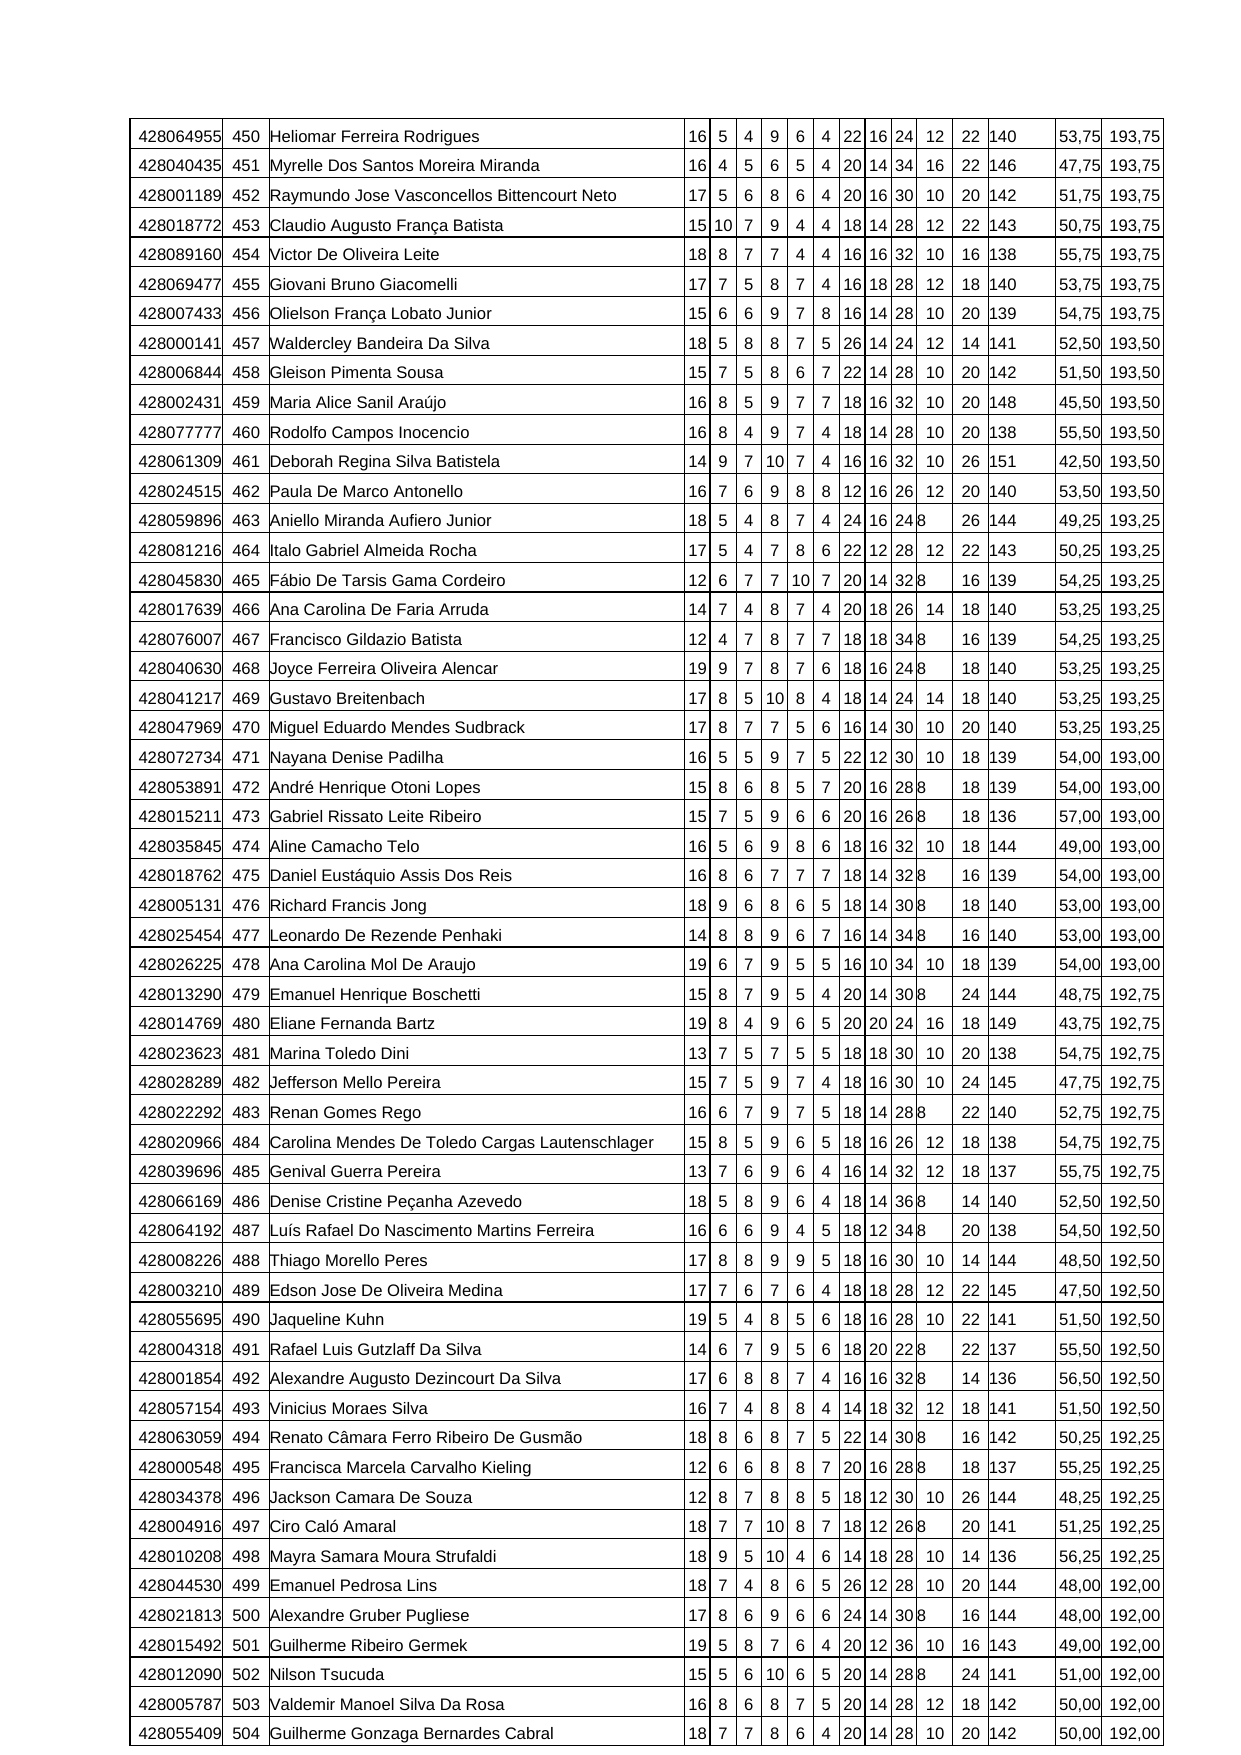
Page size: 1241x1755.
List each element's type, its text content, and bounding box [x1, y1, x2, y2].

table_cell 452 [223, 178, 269, 207]
table_cell 9 [762, 474, 787, 503]
table_cell 7 [711, 800, 736, 828]
table_cell 18 [840, 1036, 864, 1065]
table_cell 192,50 [1102, 1391, 1163, 1420]
table_cell 7 [737, 652, 761, 680]
table_cell 18 [866, 1391, 891, 1420]
table_cell 138 [989, 1125, 1055, 1153]
table_cell 7 [788, 504, 813, 532]
table_cell Luís Rafael Do Nascimento Martins Ferreira [270, 1214, 684, 1242]
table_cell 22 [840, 356, 864, 384]
table_cell 139 [989, 770, 1055, 798]
table_cell 54,00 [1056, 859, 1101, 887]
table_cell 428040435 [131, 149, 222, 177]
table_cell 16 [840, 238, 864, 266]
table_cell 7 [788, 1362, 813, 1390]
table_cell 142 [989, 1421, 1055, 1449]
table_cell 4 [814, 1391, 839, 1420]
table_cell Rafael Luis Gutzlaff Da Silva [270, 1332, 684, 1361]
table_cell 5 [737, 800, 761, 828]
table_cell 139 [989, 563, 1055, 591]
table_cell 47,75 [1056, 149, 1101, 177]
table_cell 7 [814, 1450, 839, 1479]
table_cell 7 [788, 1687, 813, 1716]
table_cell 471 [223, 740, 269, 769]
table_cell 193,25 [1102, 504, 1163, 532]
table_cell 7 [737, 948, 761, 976]
table_cell 14 [866, 326, 891, 355]
table_cell 16 [953, 918, 988, 946]
table_cell 143 [989, 1628, 1055, 1656]
table_cell 28 [892, 1717, 916, 1745]
table_cell 19 [685, 652, 709, 680]
table_cell 4 [814, 1155, 839, 1183]
table_cell 192,00 [1102, 1628, 1163, 1656]
table_cell 7 [711, 1066, 736, 1094]
table_cell 464 [223, 533, 269, 562]
table_cell 193,75 [1102, 238, 1163, 266]
table_cell 428077777 [131, 415, 222, 443]
table_cell 51,00 [1056, 1658, 1101, 1686]
table_cell 18 [840, 681, 864, 710]
table_cell 12 [866, 1214, 891, 1242]
table_cell 7 [711, 1569, 736, 1597]
table_cell 20 [840, 800, 864, 828]
table_cell 4 [788, 238, 813, 266]
table_cell 4 [737, 119, 761, 148]
table_cell 26 [892, 593, 916, 621]
table_cell 54,75 [1056, 1036, 1101, 1065]
table_cell 53,25 [1056, 652, 1101, 680]
table_cell 140 [989, 711, 1055, 739]
table_cell 20 [953, 178, 988, 207]
table_cell 28 [892, 1569, 916, 1597]
table_cell 16 [685, 474, 709, 503]
table_cell 193,00 [1102, 918, 1163, 946]
table_cell 8 [762, 1421, 787, 1449]
table_cell 450 [223, 119, 269, 148]
table_cell 16 [840, 1155, 864, 1183]
table_cell Carolina Mendes De Toledo Cargas Lautenschlager [270, 1125, 684, 1153]
table_cell 8 [711, 385, 736, 414]
table_cell 14 [866, 681, 891, 710]
table_cell 8 [762, 1362, 787, 1390]
table_cell 485 [223, 1155, 269, 1183]
table_cell 6 [737, 178, 761, 207]
table_cell 8 [788, 1480, 813, 1508]
table_cell 8 [711, 1480, 736, 1508]
table_cell 9 [762, 1184, 787, 1213]
table_cell 7 [788, 1066, 813, 1094]
table_cell 7 [737, 1332, 761, 1361]
table_cell 10 [917, 1303, 952, 1331]
table_cell 20 [840, 1687, 864, 1716]
table_cell 30 [892, 1480, 916, 1508]
table_cell 34 [892, 1214, 916, 1242]
table_cell 7 [814, 859, 839, 887]
table_cell Jefferson Mello Pereira [270, 1066, 684, 1094]
table_cell 8 [788, 1510, 813, 1538]
table_cell 13 [685, 1036, 709, 1065]
table_cell 193,50 [1102, 385, 1163, 414]
table_cell 6 [814, 1598, 839, 1627]
table_cell 18 [685, 1569, 709, 1597]
table_cell 50,75 [1056, 208, 1101, 236]
table_cell 192,25 [1102, 1421, 1163, 1449]
table_cell 428061309 [131, 445, 222, 473]
table_cell 5 [737, 1125, 761, 1153]
table_cell Gleison Pimenta Sousa [270, 356, 684, 384]
table_cell 192,75 [1102, 1155, 1163, 1183]
table_cell 6 [814, 652, 839, 680]
table_cell 9 [762, 918, 787, 946]
table_cell 10 [866, 948, 891, 976]
table_cell 17 [685, 681, 709, 710]
table_cell 6 [788, 1569, 813, 1597]
table_cell 14 [866, 563, 891, 591]
table_cell 6 [711, 297, 736, 325]
table_cell 48,00 [1056, 1569, 1101, 1597]
table_cell 7 [788, 1095, 813, 1124]
table_cell 428047969 [131, 711, 222, 739]
table_cell 192,00 [1102, 1598, 1163, 1627]
table_cell 5 [788, 1332, 813, 1361]
table_cell 22 [953, 533, 988, 562]
table_cell 16 [685, 415, 709, 443]
table_cell 8 [711, 770, 736, 798]
table_cell 14 [866, 918, 891, 946]
table_cell 468 [223, 652, 269, 680]
table_cell Valdemir Manoel Silva Da Rosa [270, 1687, 684, 1716]
table_cell 470 [223, 711, 269, 739]
table_cell 137 [989, 1332, 1055, 1361]
table_cell Guilherme Gonzaga Bernardes Cabral [270, 1717, 684, 1745]
table_cell 7 [788, 622, 813, 651]
table_cell 5 [737, 385, 761, 414]
table_cell 6 [788, 178, 813, 207]
table_cell 24 [892, 326, 916, 355]
table_cell 18 [866, 267, 891, 296]
table_cell 8 [788, 1391, 813, 1420]
table_cell 14 [953, 1539, 988, 1568]
table_cell 12 [917, 1687, 952, 1716]
table_cell 49,25 [1056, 504, 1101, 532]
table_cell 428005787 [131, 1687, 222, 1716]
table_cell 8 [762, 593, 787, 621]
table_cell 140 [989, 593, 1055, 621]
table_cell 20 [866, 1007, 891, 1035]
table_cell 10 [917, 711, 952, 739]
table_cell 7 [711, 1155, 736, 1183]
table_cell 10 [762, 681, 787, 710]
table_cell 8 [762, 1303, 787, 1331]
table_cell Emanuel Henrique Boschetti [270, 977, 684, 1006]
table_cell 8 [762, 356, 787, 384]
table_cell 14 [866, 1184, 891, 1213]
table_cell 55,50 [1056, 1332, 1101, 1361]
table_cell 8 [917, 622, 952, 651]
table_cell 5 [814, 1036, 839, 1065]
table_cell 18 [953, 1687, 988, 1716]
table_cell 5 [737, 1066, 761, 1094]
table_cell 144 [989, 1480, 1055, 1508]
table_cell 36 [892, 1628, 916, 1656]
table_cell 10 [917, 1480, 952, 1508]
table_cell 22 [953, 208, 988, 236]
table_cell 9 [762, 297, 787, 325]
table_cell 14 [685, 1332, 709, 1361]
table_cell 145 [989, 1273, 1055, 1301]
table_cell Thiago Morello Peres [270, 1243, 684, 1272]
table_cell 487 [223, 1214, 269, 1242]
table_cell Renato Câmara Ferro Ribeiro De Gusmão [270, 1421, 684, 1449]
table_cell 12 [685, 1480, 709, 1508]
table_cell 8 [917, 770, 952, 798]
table_cell 193,25 [1102, 533, 1163, 562]
table_cell 28 [892, 1658, 916, 1686]
table_cell 14 [840, 1391, 864, 1420]
table_cell 8 [737, 1628, 761, 1656]
table_cell 428039696 [131, 1155, 222, 1183]
table_cell 8 [762, 888, 787, 917]
table_cell 18 [953, 593, 988, 621]
table_cell 14 [866, 977, 891, 1006]
table_cell 10 [917, 385, 952, 414]
table_cell 8 [762, 1480, 787, 1508]
table_cell 18 [840, 208, 864, 236]
table_cell 7 [711, 1273, 736, 1301]
table_cell 9 [762, 800, 787, 828]
table_cell 30 [892, 1421, 916, 1449]
table_cell 18 [953, 652, 988, 680]
table_cell 16 [685, 149, 709, 177]
table_cell 7 [737, 1717, 761, 1745]
table_cell 192,75 [1102, 1095, 1163, 1124]
table_cell 428035845 [131, 829, 222, 858]
table_cell 5 [737, 1539, 761, 1568]
table_cell 52,50 [1056, 1184, 1101, 1213]
table_cell 16 [685, 859, 709, 887]
table_cell 140 [989, 652, 1055, 680]
table_cell 5 [737, 1036, 761, 1065]
table_cell 14 [917, 593, 952, 621]
table_cell 193,25 [1102, 622, 1163, 651]
table_cell 18 [866, 1036, 891, 1065]
table_cell 9 [762, 415, 787, 443]
table_cell 18 [953, 1155, 988, 1183]
table_cell 192,00 [1102, 1658, 1163, 1686]
table_cell 22 [953, 1332, 988, 1361]
table_cell 8 [711, 1243, 736, 1272]
table_cell 32 [892, 859, 916, 887]
table_cell 428021813 [131, 1598, 222, 1627]
table_cell 428005131 [131, 888, 222, 917]
table_cell 9 [762, 208, 787, 236]
table_cell 10 [762, 1658, 787, 1686]
table_cell André Henrique Otoni Lopes [270, 770, 684, 798]
table_cell Nayana Denise Padilha [270, 740, 684, 769]
table_cell 4 [814, 1066, 839, 1094]
table_cell 8 [917, 652, 952, 680]
table_cell 5 [711, 829, 736, 858]
table_cell 6 [737, 1658, 761, 1686]
table_cell 22 [840, 1421, 864, 1449]
table_cell 7 [814, 622, 839, 651]
table_cell 463 [223, 504, 269, 532]
table_cell 6 [788, 1007, 813, 1035]
table_cell 10 [917, 356, 952, 384]
table_cell 55,50 [1056, 415, 1101, 443]
table_cell 7 [711, 1036, 736, 1065]
table_cell 56,25 [1056, 1539, 1101, 1568]
table_cell 6 [711, 1450, 736, 1479]
table_cell 192,00 [1102, 1569, 1163, 1597]
table_cell 495 [223, 1450, 269, 1479]
table_cell 18 [685, 326, 709, 355]
table_cell 6 [788, 918, 813, 946]
table_cell 16 [840, 711, 864, 739]
table_cell 6 [737, 1214, 761, 1242]
table_cell 9 [762, 829, 787, 858]
table_cell 479 [223, 977, 269, 1006]
table_cell 10 [917, 1243, 952, 1272]
table_cell 18 [840, 1480, 864, 1508]
table_cell 20 [840, 1007, 864, 1035]
table_cell 12 [685, 1450, 709, 1479]
table_cell 20 [953, 385, 988, 414]
table_cell 30 [892, 1066, 916, 1094]
table_cell 7 [737, 1095, 761, 1124]
table_cell 12 [917, 1391, 952, 1420]
table_cell 28 [892, 208, 916, 236]
table_cell Maria Alice Sanil Araújo [270, 385, 684, 414]
table_cell 8 [917, 888, 952, 917]
table_cell 428053891 [131, 770, 222, 798]
table_cell 7 [814, 1510, 839, 1538]
table_cell 193,00 [1102, 829, 1163, 858]
table_cell 10 [762, 1510, 787, 1538]
table_cell 428024515 [131, 474, 222, 503]
table_cell 28 [892, 1450, 916, 1479]
table_cell 140 [989, 1184, 1055, 1213]
table_cell 14 [866, 859, 891, 887]
table_cell 30 [892, 711, 916, 739]
table_cell 136 [989, 1362, 1055, 1390]
table_cell 32 [892, 829, 916, 858]
table_cell 16 [866, 178, 891, 207]
table_cell 32 [892, 563, 916, 591]
table_cell 6 [737, 1598, 761, 1627]
table_cell 480 [223, 1007, 269, 1035]
table_cell 8 [762, 504, 787, 532]
table_cell 6 [814, 1539, 839, 1568]
table_cell 6 [788, 1598, 813, 1627]
table_cell 18 [685, 1184, 709, 1213]
table_cell 192,75 [1102, 1066, 1163, 1094]
table_cell 9 [762, 1598, 787, 1627]
table_cell 16 [866, 504, 891, 532]
table_cell 193,75 [1102, 267, 1163, 296]
table_cell Richard Francis Jong [270, 888, 684, 917]
table_cell 10 [917, 1066, 952, 1094]
table_cell Paula De Marco Antonello [270, 474, 684, 503]
table_cell 7 [737, 1510, 761, 1538]
table_cell 140 [989, 888, 1055, 917]
table_cell 5 [711, 178, 736, 207]
table_cell 5 [788, 149, 813, 177]
table_cell 10 [917, 829, 952, 858]
table_cell 7 [711, 1717, 736, 1745]
table_cell Gabriel Rissato Leite Ribeiro [270, 800, 684, 828]
table_cell 16 [685, 740, 709, 769]
table_cell 10 [917, 1717, 952, 1745]
table_cell 16 [953, 1598, 988, 1627]
table_cell 477 [223, 918, 269, 946]
table_cell 10 [917, 297, 952, 325]
table_cell 465 [223, 563, 269, 591]
table_cell 466 [223, 593, 269, 621]
table_cell 12 [685, 563, 709, 591]
table_cell 28 [892, 1273, 916, 1301]
table_cell 14 [685, 593, 709, 621]
table_cell 193,50 [1102, 474, 1163, 503]
table_cell 428015492 [131, 1628, 222, 1656]
table_cell 32 [892, 385, 916, 414]
table_cell 7 [711, 1510, 736, 1538]
table_cell 14 [866, 711, 891, 739]
table_cell 18 [840, 622, 864, 651]
table_cell 50,00 [1056, 1717, 1101, 1745]
table_cell 5 [788, 711, 813, 739]
table_cell 20 [953, 711, 988, 739]
table_cell 15 [685, 977, 709, 1006]
table_cell 48,25 [1056, 1480, 1101, 1508]
table_cell 4 [737, 415, 761, 443]
table_cell 136 [989, 800, 1055, 828]
table_cell 45,50 [1056, 385, 1101, 414]
table_cell 32 [892, 1155, 916, 1183]
table_cell 6 [788, 1125, 813, 1153]
table_cell 7 [762, 1628, 787, 1656]
table_cell 428041217 [131, 681, 222, 710]
table_cell Giovani Bruno Giacomelli [270, 267, 684, 296]
table_cell 5 [737, 356, 761, 384]
table_cell 428001189 [131, 178, 222, 207]
table_cell Leonardo De Rezende Penhaki [270, 918, 684, 946]
table_cell 12 [917, 208, 952, 236]
table_cell 24 [840, 1598, 864, 1627]
table_cell 5 [788, 1036, 813, 1065]
table_cell 139 [989, 948, 1055, 976]
table_cell 17 [685, 178, 709, 207]
table_cell 481 [223, 1036, 269, 1065]
table_cell 8 [762, 1687, 787, 1716]
table_cell 15 [685, 1066, 709, 1094]
table_cell Emanuel Pedrosa Lins [270, 1569, 684, 1597]
table_cell 428010208 [131, 1539, 222, 1568]
table_cell 57,00 [1056, 800, 1101, 828]
table_cell 474 [223, 829, 269, 858]
table_cell 8 [917, 918, 952, 946]
table_cell 5 [814, 1125, 839, 1153]
table_cell 6 [711, 1332, 736, 1361]
table_cell 428020966 [131, 1125, 222, 1153]
table_cell 5 [711, 533, 736, 562]
table_cell 17 [685, 1273, 709, 1301]
table_cell 22 [840, 533, 864, 562]
table_cell 428040630 [131, 652, 222, 680]
table_cell 30 [892, 977, 916, 1006]
table_cell 143 [989, 208, 1055, 236]
table_cell 26 [953, 1480, 988, 1508]
table_cell 18 [840, 859, 864, 887]
table_cell 5 [788, 1303, 813, 1331]
table_cell 20 [953, 474, 988, 503]
table_cell 28 [892, 770, 916, 798]
table_cell 20 [840, 1717, 864, 1745]
table_cell 28 [892, 1303, 916, 1331]
table_cell 140 [989, 267, 1055, 296]
table_cell 6 [737, 829, 761, 858]
table_cell 20 [953, 1717, 988, 1745]
table_cell Guilherme Ribeiro Germek [270, 1628, 684, 1656]
table_cell 16 [866, 1125, 891, 1153]
table_cell 141 [989, 326, 1055, 355]
table_cell 8 [917, 800, 952, 828]
table_cell 16 [840, 267, 864, 296]
table_cell 24 [892, 652, 916, 680]
table_cell 53,00 [1056, 888, 1101, 917]
table_cell Nilson Tsucuda [270, 1658, 684, 1686]
table_cell 26 [892, 800, 916, 828]
table_cell 483 [223, 1095, 269, 1124]
table_cell 8 [762, 622, 787, 651]
table_cell 12 [917, 119, 952, 148]
table_cell Gustavo Breitenbach [270, 681, 684, 710]
table_cell 20 [953, 356, 988, 384]
table_cell 20 [840, 770, 864, 798]
table_cell 493 [223, 1391, 269, 1420]
table_cell Fábio De Tarsis Gama Cordeiro [270, 563, 684, 591]
table_cell 428001854 [131, 1362, 222, 1390]
table_cell 8 [711, 1125, 736, 1153]
table_cell 16 [866, 1362, 891, 1390]
table_cell 7 [711, 1391, 736, 1420]
table_cell 8 [917, 859, 952, 887]
table_cell 9 [762, 1125, 787, 1153]
table_cell 16 [917, 149, 952, 177]
table_cell 192,75 [1102, 1125, 1163, 1153]
table_cell 18 [685, 888, 709, 917]
table_cell 24 [953, 1066, 988, 1094]
table_cell 8 [788, 474, 813, 503]
table_cell 138 [989, 238, 1055, 266]
table_cell 20 [840, 1628, 864, 1656]
table_cell 16 [840, 297, 864, 325]
table_cell 53,75 [1056, 267, 1101, 296]
table_cell 22 [953, 1095, 988, 1124]
table_cell 428064192 [131, 1214, 222, 1242]
table_cell 16 [840, 948, 864, 976]
table_cell 16 [866, 385, 891, 414]
table_cell 12 [917, 1273, 952, 1301]
table_cell 32 [892, 445, 916, 473]
table_cell 14 [866, 297, 891, 325]
table_cell 7 [788, 1421, 813, 1449]
table_cell Joyce Ferreira Oliveira Alencar [270, 652, 684, 680]
table_cell 6 [762, 149, 787, 177]
table_cell 7 [737, 238, 761, 266]
table_cell 14 [953, 1362, 988, 1390]
table_cell Myrelle Dos Santos Moreira Miranda [270, 149, 684, 177]
table_cell 7 [788, 652, 813, 680]
table_cell Raymundo Jose Vasconcellos Bittencourt Neto [270, 178, 684, 207]
table_cell 428004916 [131, 1510, 222, 1538]
table_cell 30 [892, 740, 916, 769]
table_cell 192,25 [1102, 1539, 1163, 1568]
table_cell 14 [866, 1717, 891, 1745]
table_cell 8 [711, 711, 736, 739]
table_cell 16 [953, 622, 988, 651]
table_cell 428055409 [131, 1717, 222, 1745]
table_cell 24 [840, 504, 864, 532]
table_cell 4 [737, 504, 761, 532]
table_cell Denise Cristine Peçanha Azevedo [270, 1184, 684, 1213]
table_cell 482 [223, 1066, 269, 1094]
table_cell 10 [917, 238, 952, 266]
table_cell 502 [223, 1658, 269, 1686]
table_cell 54,25 [1056, 622, 1101, 651]
table_cell 15 [685, 208, 709, 236]
table_cell 14 [953, 1243, 988, 1272]
table_cell 28 [892, 415, 916, 443]
table_cell 22 [953, 149, 988, 177]
table_cell 4 [788, 1539, 813, 1568]
table_cell 18 [953, 829, 988, 858]
table_cell 36 [892, 1184, 916, 1213]
table_cell Ana Carolina De Faria Arruda [270, 593, 684, 621]
table_cell 24 [953, 977, 988, 1006]
table_cell 24 [892, 681, 916, 710]
table_cell 18 [953, 267, 988, 296]
table_cell 18 [866, 1539, 891, 1568]
table_cell 17 [685, 533, 709, 562]
table_cell 50,00 [1056, 1687, 1101, 1716]
table_cell 500 [223, 1598, 269, 1627]
table_cell 15 [685, 770, 709, 798]
table_cell 490 [223, 1303, 269, 1331]
table_cell 9 [762, 1095, 787, 1124]
table_cell 20 [840, 1658, 864, 1686]
table_cell 8 [917, 504, 952, 532]
table_cell 28 [892, 356, 916, 384]
table_cell 144 [989, 1243, 1055, 1272]
table_cell 4 [814, 238, 839, 266]
table_cell 24 [953, 1658, 988, 1686]
table_cell 138 [989, 415, 1055, 443]
table_cell 24 [892, 1007, 916, 1035]
table_cell 140 [989, 1095, 1055, 1124]
table_cell 7 [737, 711, 761, 739]
table_cell 7 [762, 711, 787, 739]
table_cell 501 [223, 1628, 269, 1656]
table_cell 16 [866, 445, 891, 473]
table_cell 12 [917, 1125, 952, 1153]
table_cell 4 [814, 178, 839, 207]
table_cell 14 [866, 1155, 891, 1183]
table_cell 428089160 [131, 238, 222, 266]
table_cell 9 [762, 948, 787, 976]
table_cell 144 [989, 1569, 1055, 1597]
table_cell 16 [840, 445, 864, 473]
table_cell 496 [223, 1480, 269, 1508]
table_cell 26 [953, 445, 988, 473]
table_cell 16 [866, 652, 891, 680]
table_cell 18 [953, 1450, 988, 1479]
table_cell 192,25 [1102, 1450, 1163, 1479]
table_cell 18 [953, 1007, 988, 1035]
table_cell 54,25 [1056, 563, 1101, 591]
table_cell 8 [711, 918, 736, 946]
table_cell 10 [762, 445, 787, 473]
table_cell 428006844 [131, 356, 222, 384]
table_cell 9 [711, 1539, 736, 1568]
table_cell 503 [223, 1687, 269, 1716]
table_cell Italo Gabriel Almeida Rocha [270, 533, 684, 562]
table_cell 4 [737, 1303, 761, 1331]
table_cell 8 [711, 977, 736, 1006]
table_cell Marina Toledo Dini [270, 1036, 684, 1065]
table_cell 18 [840, 1332, 864, 1361]
table_cell 472 [223, 770, 269, 798]
table_cell 5 [814, 1095, 839, 1124]
table_cell 428034378 [131, 1480, 222, 1508]
table_cell 20 [840, 178, 864, 207]
table_cell 144 [989, 977, 1055, 1006]
table_cell 18 [685, 1717, 709, 1745]
table_cell 489 [223, 1273, 269, 1301]
table_cell 22 [840, 740, 864, 769]
table_cell 6 [788, 1658, 813, 1686]
table_cell 14 [866, 356, 891, 384]
table_cell 4 [814, 267, 839, 296]
table_cell 6 [737, 1450, 761, 1479]
table_cell 461 [223, 445, 269, 473]
table_cell 20 [866, 1332, 891, 1361]
table_cell Olielson França Lobato Junior [270, 297, 684, 325]
table_cell 16 [685, 1095, 709, 1124]
table_cell 16 [917, 1007, 952, 1035]
table_cell 55,75 [1056, 238, 1101, 266]
table_cell 6 [814, 800, 839, 828]
table_cell 4 [737, 593, 761, 621]
table_cell 15 [685, 800, 709, 828]
table_cell 428015211 [131, 800, 222, 828]
table_cell 12 [866, 533, 891, 562]
table_cell 4 [711, 149, 736, 177]
table_cell 6 [788, 1717, 813, 1745]
table_cell 193,50 [1102, 326, 1163, 355]
table_cell 5 [711, 119, 736, 148]
table_cell 6 [814, 533, 839, 562]
table_cell 6 [788, 1628, 813, 1656]
table_cell 16 [840, 1362, 864, 1390]
table_cell 14 [866, 149, 891, 177]
table_cell 16 [953, 238, 988, 266]
table_cell 30 [892, 1243, 916, 1272]
table_cell 8 [737, 1184, 761, 1213]
table_cell 451 [223, 149, 269, 177]
table_cell 7 [762, 1273, 787, 1301]
table_cell 5 [711, 1628, 736, 1656]
table_cell 428076007 [131, 622, 222, 651]
table_cell 6 [711, 948, 736, 976]
table_cell Deborah Regina Silva Batistela [270, 445, 684, 473]
table_cell 428004318 [131, 1332, 222, 1361]
table_cell 428000141 [131, 326, 222, 355]
table_cell 10 [917, 415, 952, 443]
table_cell 7 [814, 770, 839, 798]
table_cell 10 [917, 1539, 952, 1568]
table_cell 22 [840, 119, 864, 148]
table_cell 146 [989, 149, 1055, 177]
table_cell 140 [989, 119, 1055, 148]
table_cell 20 [840, 593, 864, 621]
table_cell 497 [223, 1510, 269, 1538]
table_cell 18 [840, 415, 864, 443]
table_cell 20 [953, 297, 988, 325]
table_cell 8 [788, 681, 813, 710]
table_cell 30 [892, 888, 916, 917]
table_cell 16 [953, 1628, 988, 1656]
table_cell 428013290 [131, 977, 222, 1006]
table_cell 138 [989, 1036, 1055, 1065]
table_cell 10 [917, 445, 952, 473]
table_cell 8 [737, 1362, 761, 1390]
table_cell 8 [711, 859, 736, 887]
table_cell 52,75 [1056, 1095, 1101, 1124]
table_cell 8 [762, 178, 787, 207]
table_cell 136 [989, 1539, 1055, 1568]
table_cell 49,00 [1056, 829, 1101, 858]
table_cell 12 [866, 1510, 891, 1538]
table_cell 4 [814, 208, 839, 236]
table_cell 193,25 [1102, 563, 1163, 591]
table_cell 12 [917, 1155, 952, 1183]
table_cell 6 [737, 770, 761, 798]
table_cell 16 [866, 770, 891, 798]
table_cell 7 [737, 977, 761, 1006]
table_cell 18 [953, 681, 988, 710]
table_cell 26 [892, 1125, 916, 1153]
table_cell 7 [737, 622, 761, 651]
table_cell 7 [711, 474, 736, 503]
table_cell 428045830 [131, 563, 222, 591]
table_cell 8 [917, 1095, 952, 1124]
table_cell 7 [711, 356, 736, 384]
table_cell Rodolfo Campos Inocencio [270, 415, 684, 443]
table_cell 459 [223, 385, 269, 414]
table_cell 6 [737, 297, 761, 325]
table_cell Heliomar Ferreira Rodrigues [270, 119, 684, 148]
table_cell 12 [866, 1480, 891, 1508]
table_cell 5 [711, 1184, 736, 1213]
table_cell 193,00 [1102, 859, 1163, 887]
table_cell 193,75 [1102, 149, 1163, 177]
table_cell 4 [737, 1569, 761, 1597]
table_cell 193,75 [1102, 119, 1163, 148]
table_cell 18 [953, 770, 988, 798]
table_cell 18 [840, 1125, 864, 1153]
table_cell 5 [737, 149, 761, 177]
table_cell 17 [685, 1362, 709, 1390]
table_cell 9 [762, 740, 787, 769]
table_cell 22 [953, 119, 988, 148]
table_cell 12 [866, 1569, 891, 1597]
table_cell 428002431 [131, 385, 222, 414]
table_cell 8 [788, 1450, 813, 1479]
table_cell 144 [989, 504, 1055, 532]
table_cell 486 [223, 1184, 269, 1213]
table_cell 34 [892, 948, 916, 976]
table_cell 4 [814, 119, 839, 148]
table_cell 18 [840, 1184, 864, 1213]
table_cell 15 [685, 1658, 709, 1686]
table_cell 34 [892, 622, 916, 651]
table_cell 20 [840, 149, 864, 177]
table_cell 6 [788, 119, 813, 148]
table_cell 28 [892, 1095, 916, 1124]
table_cell 6 [737, 1421, 761, 1449]
table_cell 142 [989, 356, 1055, 384]
table_cell 192,25 [1102, 1510, 1163, 1538]
table_cell Ana Carolina Mol De Araujo [270, 948, 684, 976]
table_cell 53,50 [1056, 474, 1101, 503]
table_cell 475 [223, 859, 269, 887]
table_cell 55,75 [1056, 1155, 1101, 1183]
table_cell 18 [840, 385, 864, 414]
table_cell 16 [866, 1450, 891, 1479]
table_cell 8 [711, 681, 736, 710]
table_cell 4 [814, 149, 839, 177]
table_cell 6 [737, 859, 761, 887]
table_cell 18 [866, 622, 891, 651]
table_cell 7 [788, 593, 813, 621]
table_cell 26 [840, 1569, 864, 1597]
table_cell 455 [223, 267, 269, 296]
table_cell 15 [685, 297, 709, 325]
table_cell Jackson Camara De Souza [270, 1480, 684, 1508]
table_cell 51,50 [1056, 356, 1101, 384]
table_cell 20 [840, 563, 864, 591]
table_cell 428007433 [131, 297, 222, 325]
table_cell 7 [814, 918, 839, 946]
table_cell 22 [892, 1332, 916, 1361]
table_cell 18 [685, 1539, 709, 1568]
table_cell 18 [840, 829, 864, 858]
table_cell 14 [866, 1658, 891, 1686]
table_cell 8 [711, 1687, 736, 1716]
table_cell 30 [892, 178, 916, 207]
table_cell 10 [917, 178, 952, 207]
table_cell 28 [892, 297, 916, 325]
table_cell 143 [989, 533, 1055, 562]
table_cell 456 [223, 297, 269, 325]
table_cell 8 [762, 1450, 787, 1479]
table_cell 9 [788, 1243, 813, 1272]
table_cell 12 [917, 474, 952, 503]
table_cell 18 [685, 504, 709, 532]
table_cell Francisca Marcela Carvalho Kieling [270, 1450, 684, 1479]
table_cell 6 [788, 800, 813, 828]
table_cell 7 [814, 563, 839, 591]
table_cell 193,25 [1102, 681, 1163, 710]
table_cell 18 [953, 740, 988, 769]
table_cell 469 [223, 681, 269, 710]
table_cell 6 [711, 1362, 736, 1390]
table_cell 141 [989, 1510, 1055, 1538]
table_cell 6 [814, 829, 839, 858]
table_cell 8 [814, 297, 839, 325]
table_cell Vinicius Moraes Silva [270, 1391, 684, 1420]
table_cell 454 [223, 238, 269, 266]
table_cell 12 [917, 326, 952, 355]
table_cell 19 [685, 948, 709, 976]
table_cell 5 [814, 948, 839, 976]
table_cell 193,50 [1102, 445, 1163, 473]
table_cell 12 [685, 622, 709, 651]
table_cell Genival Guerra Pereira [270, 1155, 684, 1183]
table_cell 7 [762, 238, 787, 266]
table_cell 7 [788, 385, 813, 414]
table_cell 193,75 [1102, 297, 1163, 325]
table_cell 140 [989, 681, 1055, 710]
table_cell 5 [788, 977, 813, 1006]
table_cell 4 [737, 1391, 761, 1420]
table_cell 54,00 [1056, 740, 1101, 769]
table_cell 16 [866, 800, 891, 828]
table_cell 32 [892, 1362, 916, 1390]
table_cell 5 [737, 740, 761, 769]
table_cell 10 [917, 1628, 952, 1656]
table_cell 7 [814, 385, 839, 414]
table_cell 30 [892, 1036, 916, 1065]
table_cell 193,50 [1102, 415, 1163, 443]
table_cell 5 [711, 1303, 736, 1331]
table_cell 5 [711, 740, 736, 769]
table_cell 7 [737, 208, 761, 236]
table_cell 15 [685, 356, 709, 384]
table_cell 4 [814, 681, 839, 710]
table_cell 7 [762, 859, 787, 887]
table_cell 193,50 [1102, 356, 1163, 384]
table_cell 8 [711, 1598, 736, 1627]
table_cell 7 [762, 563, 787, 591]
table_cell 193,00 [1102, 770, 1163, 798]
table_cell 460 [223, 415, 269, 443]
table_cell 28 [892, 1539, 916, 1568]
table_cell 14 [866, 1421, 891, 1449]
table_cell 192,50 [1102, 1273, 1163, 1301]
table_cell 16 [685, 1687, 709, 1716]
table_cell 193,00 [1102, 888, 1163, 917]
table_cell 4 [814, 415, 839, 443]
table_cell 19 [685, 1007, 709, 1035]
table_cell 193,75 [1102, 178, 1163, 207]
table_cell 7 [788, 326, 813, 355]
table_cell 9 [762, 1332, 787, 1361]
table_cell 48,50 [1056, 1243, 1101, 1272]
table_cell 8 [711, 238, 736, 266]
table_cell 504 [223, 1717, 269, 1745]
table_cell 17 [685, 267, 709, 296]
table_cell 6 [737, 474, 761, 503]
table_cell 8 [917, 977, 952, 1006]
table_cell 16 [953, 1421, 988, 1449]
table_cell 49,00 [1056, 1628, 1101, 1656]
table_cell 5 [711, 1658, 736, 1686]
table_cell 192,75 [1102, 977, 1163, 1006]
table_cell 5 [814, 888, 839, 917]
table_cell 54,50 [1056, 1214, 1101, 1242]
table_cell 5 [737, 681, 761, 710]
table_cell 12 [866, 740, 891, 769]
table_cell 26 [892, 474, 916, 503]
table_cell 42,50 [1056, 445, 1101, 473]
table_cell 14 [917, 681, 952, 710]
table_cell 16 [866, 238, 891, 266]
table_cell 16 [953, 859, 988, 887]
table_cell Waldercley Bandeira Da Silva [270, 326, 684, 355]
table_cell 145 [989, 1066, 1055, 1094]
table_cell 140 [989, 474, 1055, 503]
table_cell 137 [989, 1450, 1055, 1479]
table_cell 428008226 [131, 1243, 222, 1272]
table_cell 6 [788, 356, 813, 384]
table_cell 12 [866, 1628, 891, 1656]
table_cell 20 [953, 1510, 988, 1538]
table_cell 20 [953, 1214, 988, 1242]
table_cell 15 [685, 1125, 709, 1153]
table_cell 28 [892, 267, 916, 296]
table_cell 51,50 [1056, 1303, 1101, 1331]
table_cell 14 [866, 1687, 891, 1716]
table_cell 6 [737, 1155, 761, 1183]
table_cell 19 [685, 1628, 709, 1656]
table_cell 5 [711, 326, 736, 355]
table_cell 18 [685, 1421, 709, 1449]
table_cell 151 [989, 445, 1055, 473]
table_cell 54,00 [1056, 770, 1101, 798]
table_cell 428044530 [131, 1569, 222, 1597]
table_cell 24 [892, 119, 916, 148]
table_cell 14 [866, 888, 891, 917]
table_cell 5 [814, 1658, 839, 1686]
table_cell 139 [989, 622, 1055, 651]
table_cell 10 [917, 1569, 952, 1597]
table_cell 28 [892, 533, 916, 562]
table_cell 5 [788, 770, 813, 798]
table_cell 8 [917, 1184, 952, 1213]
table_cell 8 [917, 1450, 952, 1479]
table_cell 8 [711, 415, 736, 443]
table_cell 492 [223, 1362, 269, 1390]
table_cell 53,00 [1056, 918, 1101, 946]
table_cell 428055695 [131, 1303, 222, 1331]
table_cell 17 [685, 711, 709, 739]
table_cell 7 [788, 267, 813, 296]
table_cell 18 [840, 1214, 864, 1242]
table_cell 8 [762, 326, 787, 355]
table_cell 54,00 [1056, 948, 1101, 976]
table_cell Claudio Augusto França Batista [270, 208, 684, 236]
table_cell 137 [989, 1155, 1055, 1183]
table_cell 5 [814, 1687, 839, 1716]
table_cell 8 [711, 1007, 736, 1035]
table_cell 8 [762, 652, 787, 680]
table_cell 192,25 [1102, 1480, 1163, 1508]
table_cell 16 [953, 563, 988, 591]
table_cell 141 [989, 1658, 1055, 1686]
table_cell 16 [866, 1066, 891, 1094]
table_cell 7 [788, 859, 813, 887]
table_cell 18 [840, 1303, 864, 1331]
table_cell Eliane Fernanda Bartz [270, 1007, 684, 1035]
table_cell 19 [685, 1303, 709, 1331]
table_cell 53,25 [1056, 681, 1101, 710]
table_cell 428064955 [131, 119, 222, 148]
table_cell 8 [762, 267, 787, 296]
table_cell 192,00 [1102, 1717, 1163, 1745]
table_cell 192,50 [1102, 1362, 1163, 1390]
table_cell 6 [788, 888, 813, 917]
table_cell Aline Camacho Telo [270, 829, 684, 858]
table_cell 141 [989, 1303, 1055, 1331]
table_cell 14 [866, 1598, 891, 1627]
table_cell 428023623 [131, 1036, 222, 1065]
table_cell 34 [892, 918, 916, 946]
table_cell 4 [737, 533, 761, 562]
table_cell 428000548 [131, 1450, 222, 1479]
table_cell 18 [840, 1273, 864, 1301]
table_cell 8 [762, 770, 787, 798]
table_cell 5 [814, 740, 839, 769]
table_cell 32 [892, 238, 916, 266]
table_cell 53,25 [1056, 711, 1101, 739]
table_cell 14 [685, 918, 709, 946]
table_cell 139 [989, 859, 1055, 887]
table_cell 10 [788, 563, 813, 591]
table_cell 491 [223, 1332, 269, 1361]
table_cell 498 [223, 1539, 269, 1568]
table_cell 14 [953, 326, 988, 355]
table_cell 6 [814, 1332, 839, 1361]
table_cell 5 [814, 1569, 839, 1597]
table_cell 18 [840, 888, 864, 917]
table_cell 484 [223, 1125, 269, 1153]
table_cell 4 [737, 1007, 761, 1035]
table_cell 10 [917, 740, 952, 769]
table_cell 5 [814, 1243, 839, 1272]
table_cell 457 [223, 326, 269, 355]
table_cell 10 [917, 948, 952, 976]
table_cell 6 [788, 1155, 813, 1183]
table_cell 488 [223, 1243, 269, 1272]
table_cell 428025454 [131, 918, 222, 946]
table_cell 8 [917, 1421, 952, 1449]
table_cell 20 [840, 977, 864, 1006]
table_cell 26 [892, 1510, 916, 1538]
table_cell 14 [866, 1095, 891, 1124]
table_cell 428028289 [131, 1066, 222, 1094]
table_cell 6 [737, 888, 761, 917]
table_cell 192,50 [1102, 1214, 1163, 1242]
table_cell 428022292 [131, 1095, 222, 1124]
table_cell 9 [762, 1243, 787, 1272]
table_cell 6 [788, 1273, 813, 1301]
table_cell 14 [866, 415, 891, 443]
table_cell 13 [685, 1155, 709, 1183]
table_cell 6 [788, 1184, 813, 1213]
table_cell 9 [762, 119, 787, 148]
table_cell 192,75 [1102, 1007, 1163, 1035]
table_cell 192,50 [1102, 1243, 1163, 1272]
table_cell 8 [788, 533, 813, 562]
table_cell 4 [814, 593, 839, 621]
table_cell Francisco Gildazio Batista [270, 622, 684, 651]
table_cell 6 [814, 1303, 839, 1331]
table_cell 51,25 [1056, 1510, 1101, 1538]
table_cell 50,25 [1056, 1421, 1101, 1449]
table_cell 26 [840, 326, 864, 355]
table_cell 8 [917, 1598, 952, 1627]
table_cell 428018762 [131, 859, 222, 887]
table_cell 48,00 [1056, 1598, 1101, 1627]
table_cell 12 [840, 474, 864, 503]
table_cell 494 [223, 1421, 269, 1449]
table_cell 18 [840, 1510, 864, 1538]
table_cell 16 [866, 1243, 891, 1272]
table_cell 193,25 [1102, 652, 1163, 680]
table_cell 8 [917, 1362, 952, 1390]
table_cell 8 [762, 1569, 787, 1597]
table_cell 9 [711, 445, 736, 473]
table_cell 4 [814, 1628, 839, 1656]
table_cell 142 [989, 1687, 1055, 1716]
table_cell 8 [737, 1243, 761, 1272]
table_cell 4 [814, 504, 839, 532]
table_cell 142 [989, 1717, 1055, 1745]
table_cell 476 [223, 888, 269, 917]
table_cell 192,75 [1102, 1036, 1163, 1065]
table_cell 4 [814, 1184, 839, 1213]
table_cell 149 [989, 1007, 1055, 1035]
table_cell 16 [685, 829, 709, 858]
table_cell 5 [737, 267, 761, 296]
table_cell 8 [737, 326, 761, 355]
table_cell 6 [711, 1095, 736, 1124]
table_cell 428026225 [131, 948, 222, 976]
table_cell 7 [788, 445, 813, 473]
table_cell 9 [711, 652, 736, 680]
table_cell 18 [685, 238, 709, 266]
table_cell 12 [917, 267, 952, 296]
table_cell 28 [892, 1687, 916, 1716]
table_cell 54,75 [1056, 1125, 1101, 1153]
table_cell 8 [917, 1510, 952, 1538]
table_cell 473 [223, 800, 269, 828]
table_cell 16 [685, 385, 709, 414]
table_cell Mayra Samara Moura Strufaldi [270, 1539, 684, 1568]
table_cell 14 [953, 1184, 988, 1213]
table_cell 7 [711, 267, 736, 296]
table_cell 51,50 [1056, 1391, 1101, 1420]
table_cell 18 [953, 888, 988, 917]
table_cell 428018772 [131, 208, 222, 236]
table_cell Renan Gomes Rego [270, 1095, 684, 1124]
table_cell 18 [866, 593, 891, 621]
table_cell Alexandre Gruber Pugliese [270, 1598, 684, 1627]
table_cell 478 [223, 948, 269, 976]
table_cell 16 [866, 119, 891, 148]
table_cell 10 [762, 1539, 787, 1568]
table_cell 47,75 [1056, 1066, 1101, 1094]
table_cell 8 [762, 1391, 787, 1420]
table_cell 4 [814, 1362, 839, 1390]
table_cell 18 [866, 1273, 891, 1301]
table_cell Victor De Oliveira Leite [270, 238, 684, 266]
table_cell 499 [223, 1569, 269, 1597]
table_cell 428069477 [131, 267, 222, 296]
table_cell 16 [685, 119, 709, 148]
table_cell 55,25 [1056, 1450, 1101, 1479]
table_cell 8 [917, 563, 952, 591]
table_cell 7 [762, 1036, 787, 1065]
table_cell 8 [917, 1658, 952, 1686]
table_cell 16 [685, 1214, 709, 1242]
table_cell 6 [814, 711, 839, 739]
table_cell 52,50 [1056, 326, 1101, 355]
table_cell 10 [711, 208, 736, 236]
table_cell 18 [953, 948, 988, 976]
table_cell 192,50 [1102, 1303, 1163, 1331]
table_cell 193,00 [1102, 948, 1163, 976]
table_cell 18 [685, 1510, 709, 1538]
table_cell 192,50 [1102, 1184, 1163, 1213]
table_cell 193,00 [1102, 740, 1163, 769]
table_cell 22 [953, 1303, 988, 1331]
table_cell 7 [788, 740, 813, 769]
table_cell 8 [917, 1214, 952, 1242]
table_cell 139 [989, 297, 1055, 325]
table_cell 24 [892, 504, 916, 532]
table_cell 192,50 [1102, 1332, 1163, 1361]
table_cell 462 [223, 474, 269, 503]
table_cell 7 [737, 445, 761, 473]
table_cell 18 [953, 1125, 988, 1153]
table_cell 18 [840, 1243, 864, 1272]
table_cell 20 [953, 1569, 988, 1597]
table_cell 148 [989, 385, 1055, 414]
table_cell 9 [762, 1066, 787, 1094]
table_cell 428014769 [131, 1007, 222, 1035]
table_cell 458 [223, 356, 269, 384]
table_cell 7 [762, 533, 787, 562]
table_cell 428063059 [131, 1421, 222, 1449]
table_cell Jaqueline Kuhn [270, 1303, 684, 1331]
table_cell 20 [953, 1036, 988, 1065]
table_cell 193,25 [1102, 711, 1163, 739]
table_cell 4 [788, 208, 813, 236]
table_cell 193,75 [1102, 208, 1163, 236]
table_cell 8 [762, 1717, 787, 1745]
table_cell Ciro Caló Amaral [270, 1510, 684, 1538]
table_cell 34 [892, 149, 916, 177]
table_cell 5 [814, 1421, 839, 1449]
table_cell 8 [788, 829, 813, 858]
table_cell 18 [953, 800, 988, 828]
table_cell 428057154 [131, 1391, 222, 1420]
table_cell 5 [814, 1480, 839, 1508]
table_cell 5 [814, 1007, 839, 1035]
table_cell 144 [989, 1598, 1055, 1627]
table_cell 7 [737, 1480, 761, 1508]
table_cell 428012090 [131, 1658, 222, 1686]
table_cell 140 [989, 918, 1055, 946]
table_cell 16 [866, 474, 891, 503]
table_cell 428059896 [131, 504, 222, 532]
table_cell 7 [814, 356, 839, 384]
table_cell 47,50 [1056, 1273, 1101, 1301]
table_cell 14 [685, 445, 709, 473]
table_cell 139 [989, 740, 1055, 769]
table_cell 16 [685, 1391, 709, 1420]
table_cell 8 [917, 1332, 952, 1361]
table_cell 18 [840, 652, 864, 680]
table_cell 7 [788, 415, 813, 443]
table_cell 32 [892, 1391, 916, 1420]
table_cell 17 [685, 1243, 709, 1272]
table_cell 8 [711, 1421, 736, 1449]
table_cell 5 [814, 1214, 839, 1242]
table_cell 6 [737, 1687, 761, 1716]
table_cell 428081216 [131, 533, 222, 562]
table_cell 43,75 [1056, 1007, 1101, 1035]
table_cell 8 [737, 918, 761, 946]
table_cell 192,00 [1102, 1687, 1163, 1716]
table_cell 7 [788, 297, 813, 325]
table_cell 12 [917, 533, 952, 562]
table_cell 5 [788, 948, 813, 976]
table_cell Edson Jose De Oliveira Medina [270, 1273, 684, 1301]
table_cell 193,00 [1102, 800, 1163, 828]
table_cell 141 [989, 1391, 1055, 1420]
table_cell 6 [737, 1273, 761, 1301]
table_cell 9 [762, 1155, 787, 1183]
table_cell 193,25 [1102, 593, 1163, 621]
table_cell 20 [840, 1450, 864, 1479]
table_cell 4 [814, 1273, 839, 1301]
table_cell 53,25 [1056, 593, 1101, 621]
table_cell Alexandre Augusto Dezincourt Da Silva [270, 1362, 684, 1390]
table_cell 5 [814, 326, 839, 355]
table_cell 9 [762, 385, 787, 414]
table_cell 467 [223, 622, 269, 651]
table_cell 4 [814, 445, 839, 473]
table_cell 5 [711, 504, 736, 532]
table_cell 9 [762, 1007, 787, 1035]
table_cell 453 [223, 208, 269, 236]
table_cell 16 [866, 1303, 891, 1331]
table_cell 4 [788, 1214, 813, 1242]
table_cell 428072734 [131, 740, 222, 769]
table_cell 4 [814, 977, 839, 1006]
table_cell 142 [989, 178, 1055, 207]
table_cell 14 [840, 1539, 864, 1568]
table_cell 53,75 [1056, 119, 1101, 148]
table_cell 16 [866, 829, 891, 858]
table_cell 50,25 [1056, 533, 1101, 562]
table_cell 4 [711, 622, 736, 651]
table_cell 14 [866, 208, 891, 236]
table_cell 16 [840, 918, 864, 946]
table_cell 54,75 [1056, 297, 1101, 325]
table_cell 4 [814, 1717, 839, 1745]
table_cell 138 [989, 1214, 1055, 1242]
table_cell 9 [711, 888, 736, 917]
table_cell 17 [685, 1598, 709, 1627]
table_cell 20 [953, 415, 988, 443]
table_cell 22 [953, 1273, 988, 1301]
table_cell 48,75 [1056, 977, 1101, 1006]
table_cell 30 [892, 1598, 916, 1627]
table_cell 6 [711, 1214, 736, 1242]
table_cell 428066169 [131, 1184, 222, 1213]
table_cell 6 [711, 563, 736, 591]
table_cell 7 [737, 563, 761, 591]
table_cell 18 [840, 1095, 864, 1124]
table_cell 51,75 [1056, 178, 1101, 207]
table_cell Daniel Eustáquio Assis Dos Reis [270, 859, 684, 887]
table_cell 18 [953, 1391, 988, 1420]
table_cell 9 [762, 1214, 787, 1242]
table_cell 18 [840, 1066, 864, 1094]
table_cell 26 [953, 504, 988, 532]
table_cell 10 [917, 1036, 952, 1065]
table_cell Miguel Eduardo Mendes Sudbrack [270, 711, 684, 739]
table_cell 9 [762, 977, 787, 1006]
table_cell 56,50 [1056, 1362, 1101, 1390]
table_cell 428003210 [131, 1273, 222, 1301]
table_cell 428017639 [131, 593, 222, 621]
table_cell 144 [989, 829, 1055, 858]
table_cell 7 [711, 593, 736, 621]
table_cell Aniello Miranda Aufiero Junior [270, 504, 684, 532]
table_cell 8 [814, 474, 839, 503]
